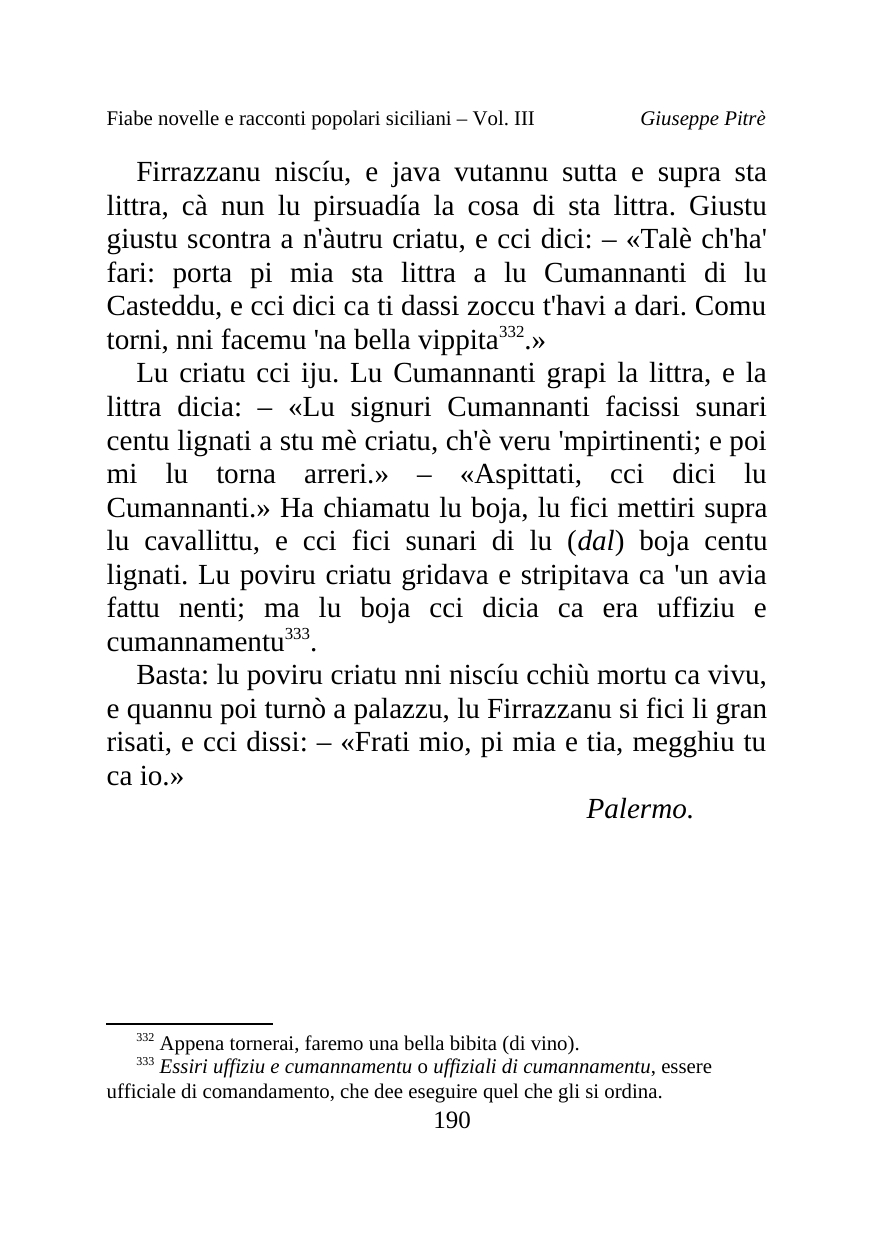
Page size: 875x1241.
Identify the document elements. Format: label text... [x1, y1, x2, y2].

text Appena tornerai, faremo una bella bibita (di vino). [106, 1030, 768, 1054]
text Lu criatu cci iju. Lu Cumannanti grapi la littra, e la littra dicia: – «Lu signuri Cumannanti facissi sunari centu lignati a stu mè criatu, ch'è veru 'mpirtinenti; e poi mi lu torna arreri.» – «Aspittati, cci dici lu Cumannanti.» Ha chiamatu lu boja, lu fici mettiri supra lu cavallittu, e cci fici sunari di lu (dal) boja centu lignati. Lu poviru criatu gridava e stripitava ca 'un avia fattu nenti; ma lu boja cci dicia ca era uffiziu e cumannamentu. [106, 356, 768, 657]
text Firrazzanu niscíu, e java vutannu sutta e supra sta littra, cà nun lu pirsuadía la cosa di sta littra. Giustu giustu scontra a n'àutru criatu, e cci dici: – «Talè ch'ha' fari: porta pi mia sta littra a lu Cumannanti di lu Casteddu, e cci dici ca ti dassi zoccu t'havi a dari. Comu torni, nni facemu 'na bella vippita.» [106, 154, 768, 356]
text Essiri uffiziu e cumannamentu o uffiziali di cumannamentu, essere ufficiale di comandamento, che dee eseguire quel che gli si ordina. [106, 1054, 768, 1103]
text Palermo. [106, 792, 768, 825]
text Basta: lu poviru criatu nni niscíu cchiù mortu ca vivu, e quannu poi turnò a palazzu, lu Firrazzanu si fici li gran risati, e cci dissi: – «Frati mio, pi mia e tia, megghiu tu ca io.» [106, 657, 768, 792]
